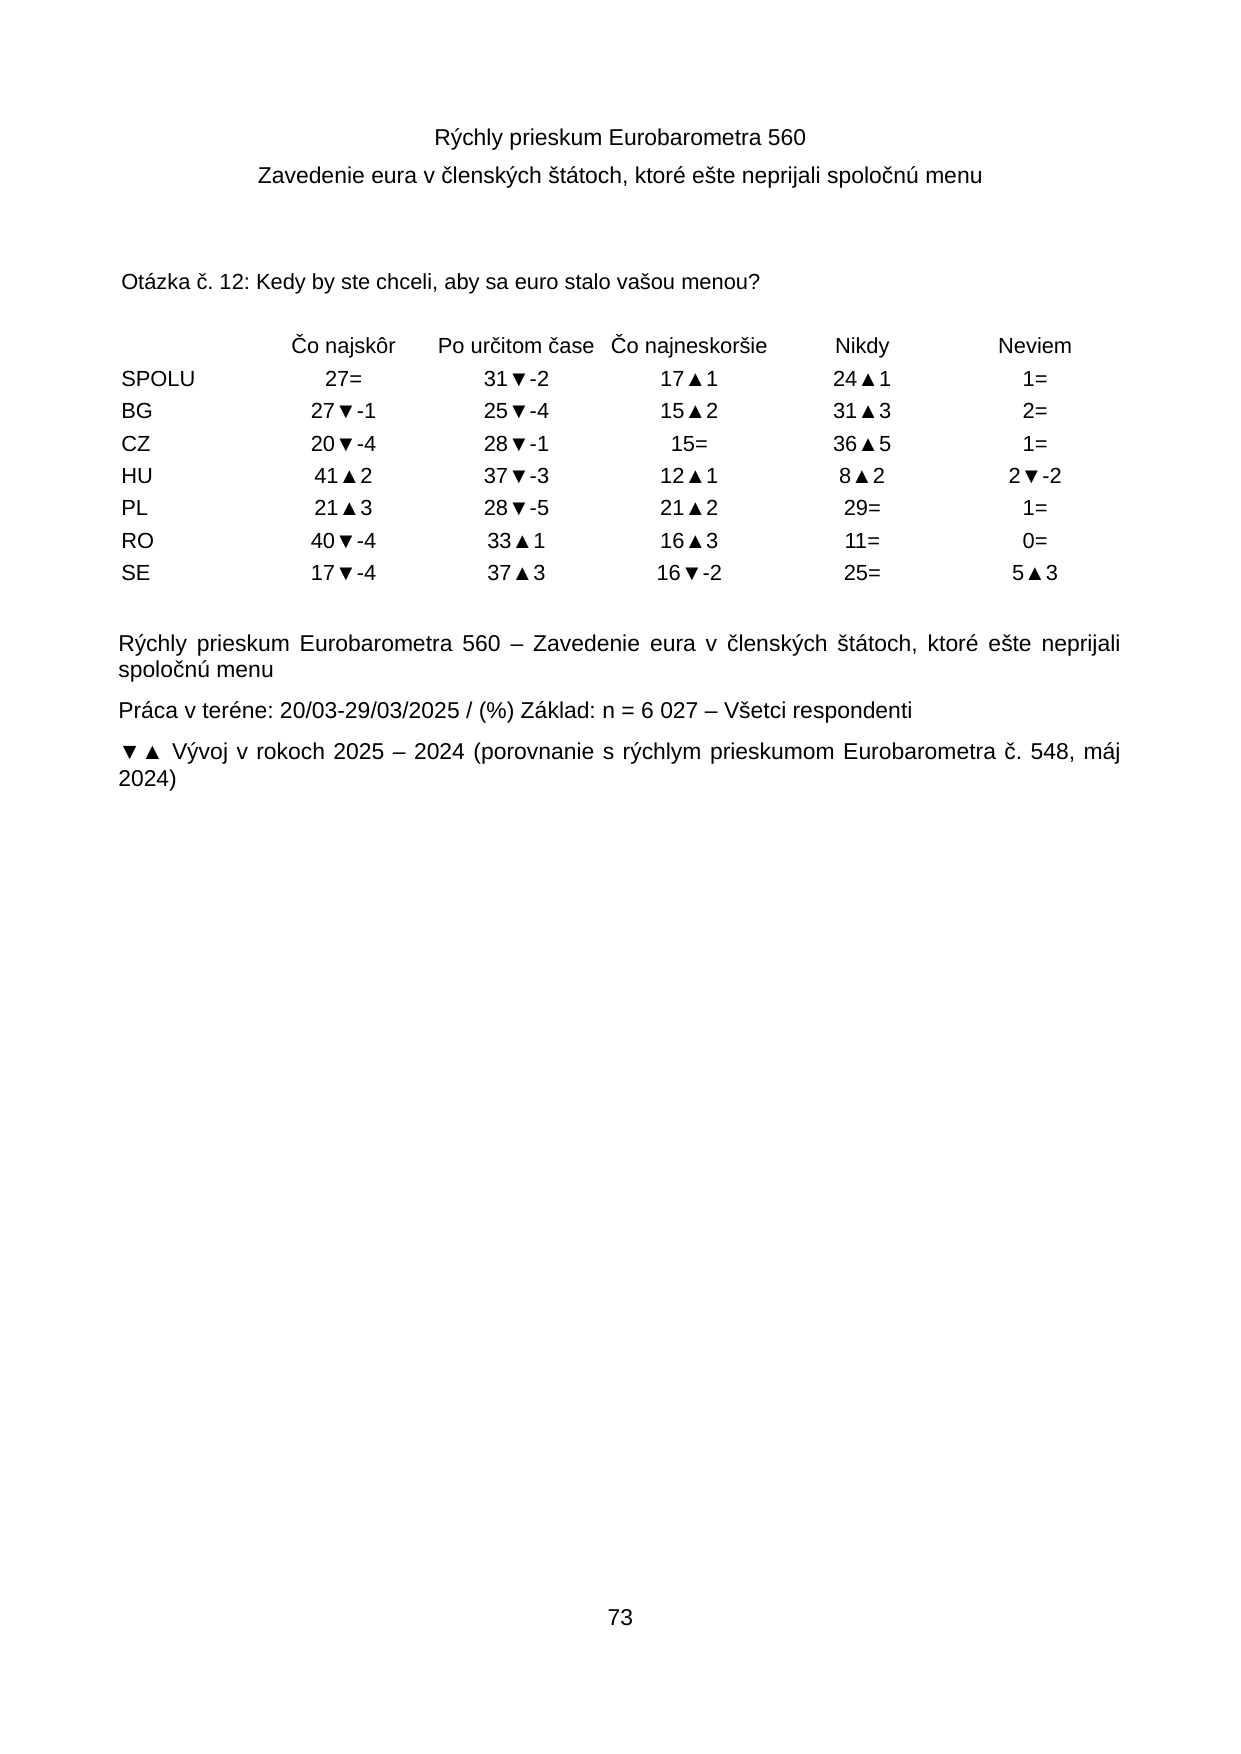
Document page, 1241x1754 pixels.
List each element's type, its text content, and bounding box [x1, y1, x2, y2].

table_cell 11= [776, 524, 948, 557]
table_cell SPOLU [118, 362, 257, 394]
table_cell 0= [949, 524, 1121, 557]
table_header Otázka č. 12: Kedy by ste chceli, aby sa euro stalo vašou menou? [118, 265, 1121, 297]
table_cell 37▲3 [430, 557, 603, 589]
table_cell 21▲2 [603, 492, 776, 524]
table_cell 28▼-1 [430, 427, 603, 459]
table_cell [949, 298, 1121, 330]
table_cell [118, 298, 257, 330]
text ▼▲ Vývoj v rokoch 2025 – 2024 (porovnanie s rýchlym prieskumom Eurobarometra č. 548, máj 2024) [118, 738, 1122, 791]
table_cell 25= [776, 557, 948, 589]
table_cell [118, 330, 257, 362]
table_cell 15= [603, 427, 776, 459]
table_cell 36▲5 [776, 427, 948, 459]
table_cell 37▼-3 [430, 459, 603, 492]
table_cell 27= [257, 362, 430, 394]
table_cell 12▲1 [603, 459, 776, 492]
table_cell 16▼-2 [603, 557, 776, 589]
table_cell CZ [118, 427, 257, 459]
table_cell 41▲2 [257, 459, 430, 492]
table_cell [603, 298, 776, 330]
table_cell 24▲1 [776, 362, 948, 394]
text Rýchly prieskum Eurobarometra 560 – Zavedenie eura v členských štátoch, ktoré ešte neprijali spoločnú menu [118, 630, 1122, 683]
table_cell SE [118, 557, 257, 589]
table_cell BG [118, 395, 257, 427]
table_cell [776, 298, 948, 330]
table_cell 33▲1 [430, 524, 603, 557]
table_cell 17▲1 [603, 362, 776, 394]
table_cell 1= [949, 362, 1121, 394]
table_cell [257, 298, 430, 330]
table_cell 5▲3 [949, 557, 1121, 589]
table_cell 2= [949, 395, 1121, 427]
table_cell 20▼-4 [257, 427, 430, 459]
table_cell 15▲2 [603, 395, 776, 427]
table_cell 17▼-4 [257, 557, 430, 589]
table_cell 1= [949, 492, 1121, 524]
table_cell 25▼-4 [430, 395, 603, 427]
table_cell Čo najneskoršie [603, 330, 776, 362]
table_cell 8▲2 [776, 459, 948, 492]
table_cell 1= [949, 427, 1121, 459]
table_cell PL [118, 492, 257, 524]
table_cell 28▼-5 [430, 492, 603, 524]
table_cell 2▼-2 [949, 459, 1121, 492]
table_cell 27▼-1 [257, 395, 430, 427]
table_cell Neviem [949, 330, 1121, 362]
table_cell 29= [776, 492, 948, 524]
table_cell Čo najskôr [257, 330, 430, 362]
table_cell 40▼-4 [257, 524, 430, 557]
table_cell 31▼-2 [430, 362, 603, 394]
table_cell 31▲3 [776, 395, 948, 427]
table_cell Nikdy [776, 330, 948, 362]
table_cell HU [118, 459, 257, 492]
table_cell RO [118, 524, 257, 557]
table_cell 16▲3 [603, 524, 776, 557]
table_cell 21▲3 [257, 492, 430, 524]
table_cell Po určitom čase [430, 330, 603, 362]
text Práca v teréne: 20/03-29/03/2025 / (%) Základ: n = 6 027 – Všetci respondenti [118, 697, 1122, 723]
table_cell [430, 298, 603, 330]
